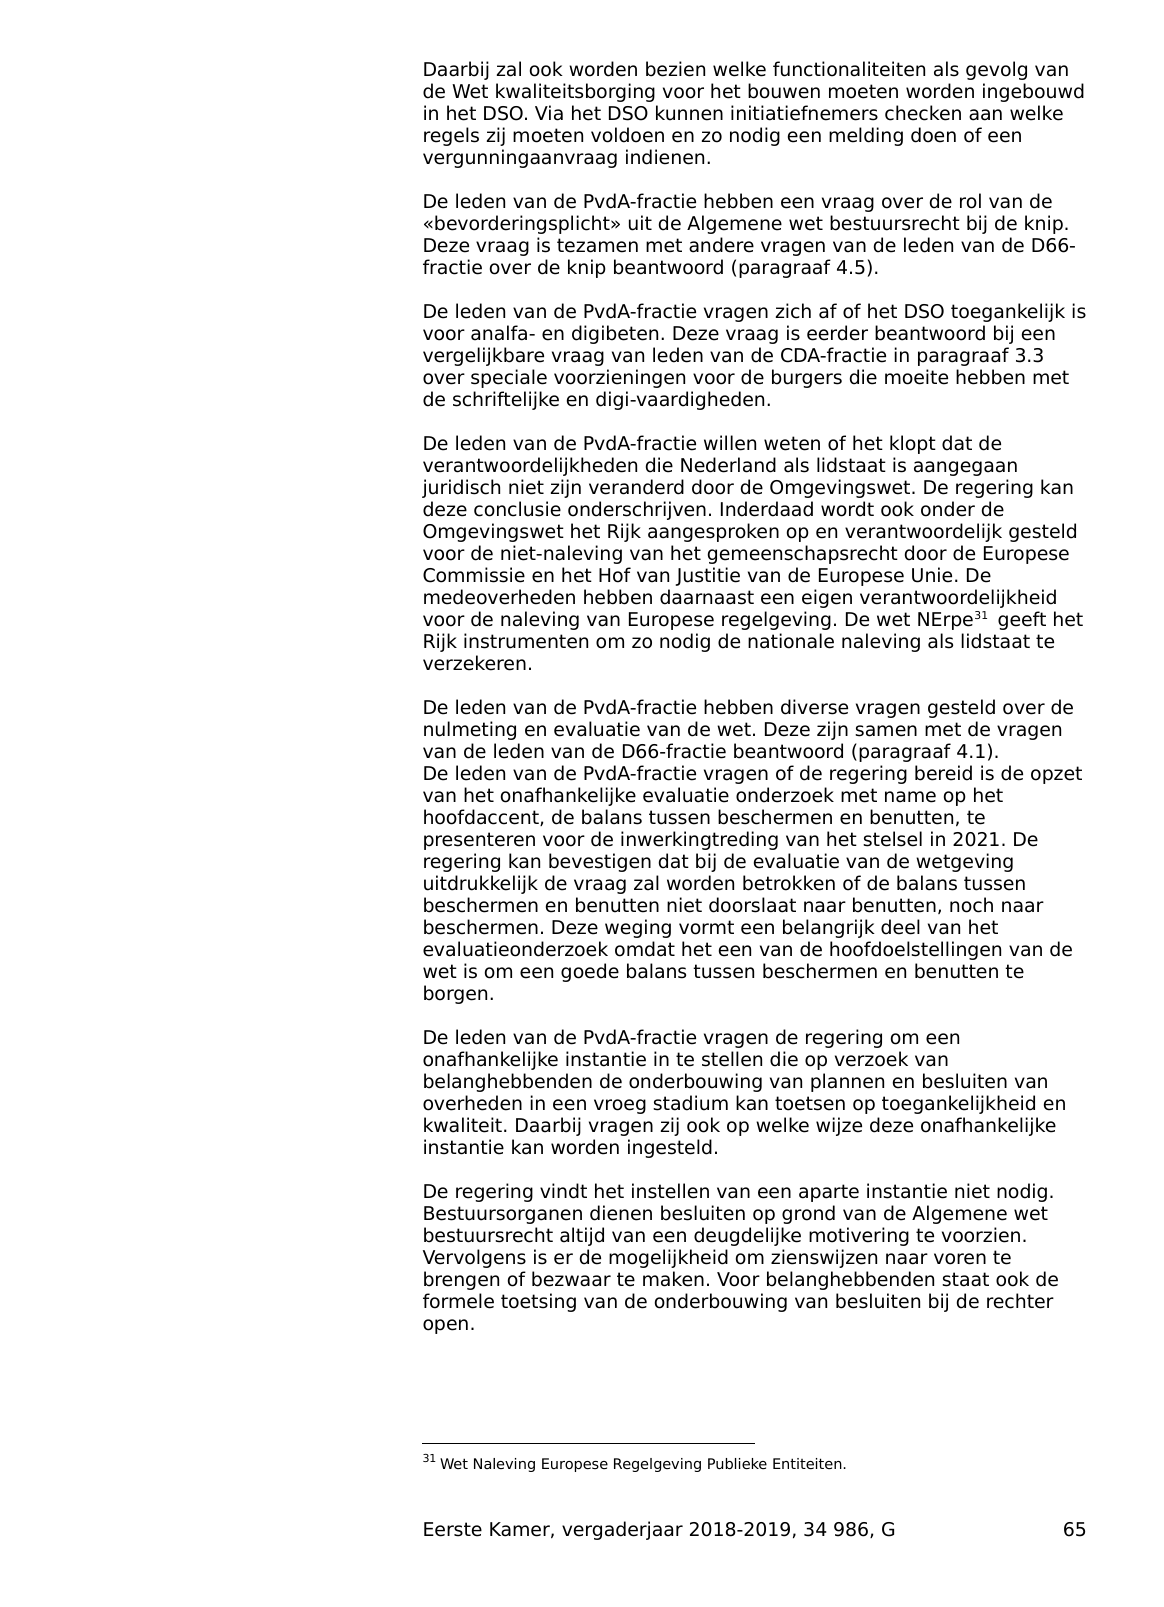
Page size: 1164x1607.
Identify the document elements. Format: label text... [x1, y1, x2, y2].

text Wet Naleving Europese Regelgeving Publieke Entiteiten. [422, 1452, 1087, 1474]
text Daarbij zal ook worden bezien welke functionaliteiten als gevolg van de Wet kwaliteitsborging voor het bouwen moeten worden ingebouwd in het DSO. Via het DSO kunnen initiatiefnemers checken aan welke regels zij moeten voldoen en zo nodig een melding doen of een vergunningaanvraag indienen. [422, 59, 1087, 169]
text De leden van de PvdA-fractie vragen de regering om een onafhankelijke instantie in te stellen die op verzoek van belanghebbenden de onderbouwing van plannen en besluiten van overheden in een vroeg stadium kan toetsen op toegankelijkheid en kwaliteit. Daarbij vragen zij ook op welke wijze deze onafhankelijke instantie kan worden ingesteld. [422, 1027, 1087, 1159]
text De leden van de PvdA-fractie willen weten of het klopt dat de verantwoordelijkheden die Nederland als lidstaat is aangegaan juridisch niet zijn veranderd door de Omgevingswet. De regering kan deze conclusie onderschrijven. Inderdaad wordt ook onder de Omgevingswet het Rijk aangesproken op en verantwoordelijk gesteld voor de niet-naleving van het gemeenschapsrecht door de Europese Commissie en het Hof van Justitie van de Europese Unie. De medeoverheden hebben daarnaast een eigen verantwoordelijkheid voor de naleving van Europese regelgeving. De wet NErpe geeft het Rijk instrumenten om zo nodig de nationale naleving als lidstaat te verzekeren. [422, 433, 1087, 675]
text De leden van de PvdA-fractie vragen of de regering bereid is de opzet van het onafhankelijke evaluatie onderzoek met name op het hoofdaccent, de balans tussen beschermen en benutten, te presenteren voor de inwerkingtreding van het stelsel in 2021. De regering kan bevestigen dat bij de evaluatie van de wetgeving uitdrukkelijk de vraag zal worden betrokken of de balans tussen beschermen en benutten niet doorslaat naar benutten, noch naar beschermen. Deze weging vormt een belangrijk deel van het evaluatieonderzoek omdat het een van de hoofdoelstellingen van de wet is om een goede balans tussen beschermen en benutten te borgen. [422, 763, 1087, 1005]
text De leden van de PvdA-fractie hebben een vraag over de rol van de «bevorderingsplicht» uit de Algemene wet bestuursrecht bij de knip. Deze vraag is tezamen met andere vragen van de leden van de D66-fractie over de knip beantwoord (paragraaf 4.5). [422, 191, 1087, 279]
text De leden van de PvdA-fractie hebben diverse vragen gesteld over de nulmeting en evaluatie van de wet. Deze zijn samen met de vragen van de leden van de D66-fractie beantwoord (paragraaf 4.1). [422, 697, 1087, 763]
text De leden van de PvdA-fractie vragen zich af of het DSO toegankelijk is voor analfa- en digibeten. Deze vraag is eerder beantwoord bij een vergelijkbare vraag van leden van de CDA-fractie in paragraaf 3.3 over speciale voorzieningen voor de burgers die moeite hebben met de schriftelijke en digi-vaardigheden. [422, 301, 1087, 411]
text De regering vindt het instellen van een aparte instantie niet nodig. Bestuursorganen dienen besluiten op grond van de Algemene wet bestuursrecht altijd van een deugdelijke motivering te voorzien. Vervolgens is er de mogelijkheid om zienswijzen naar voren te brengen of bezwaar te maken. Voor belanghebbenden staat ook de formele toetsing van de onderbouwing van besluiten bij de rechter open. [422, 1181, 1087, 1335]
